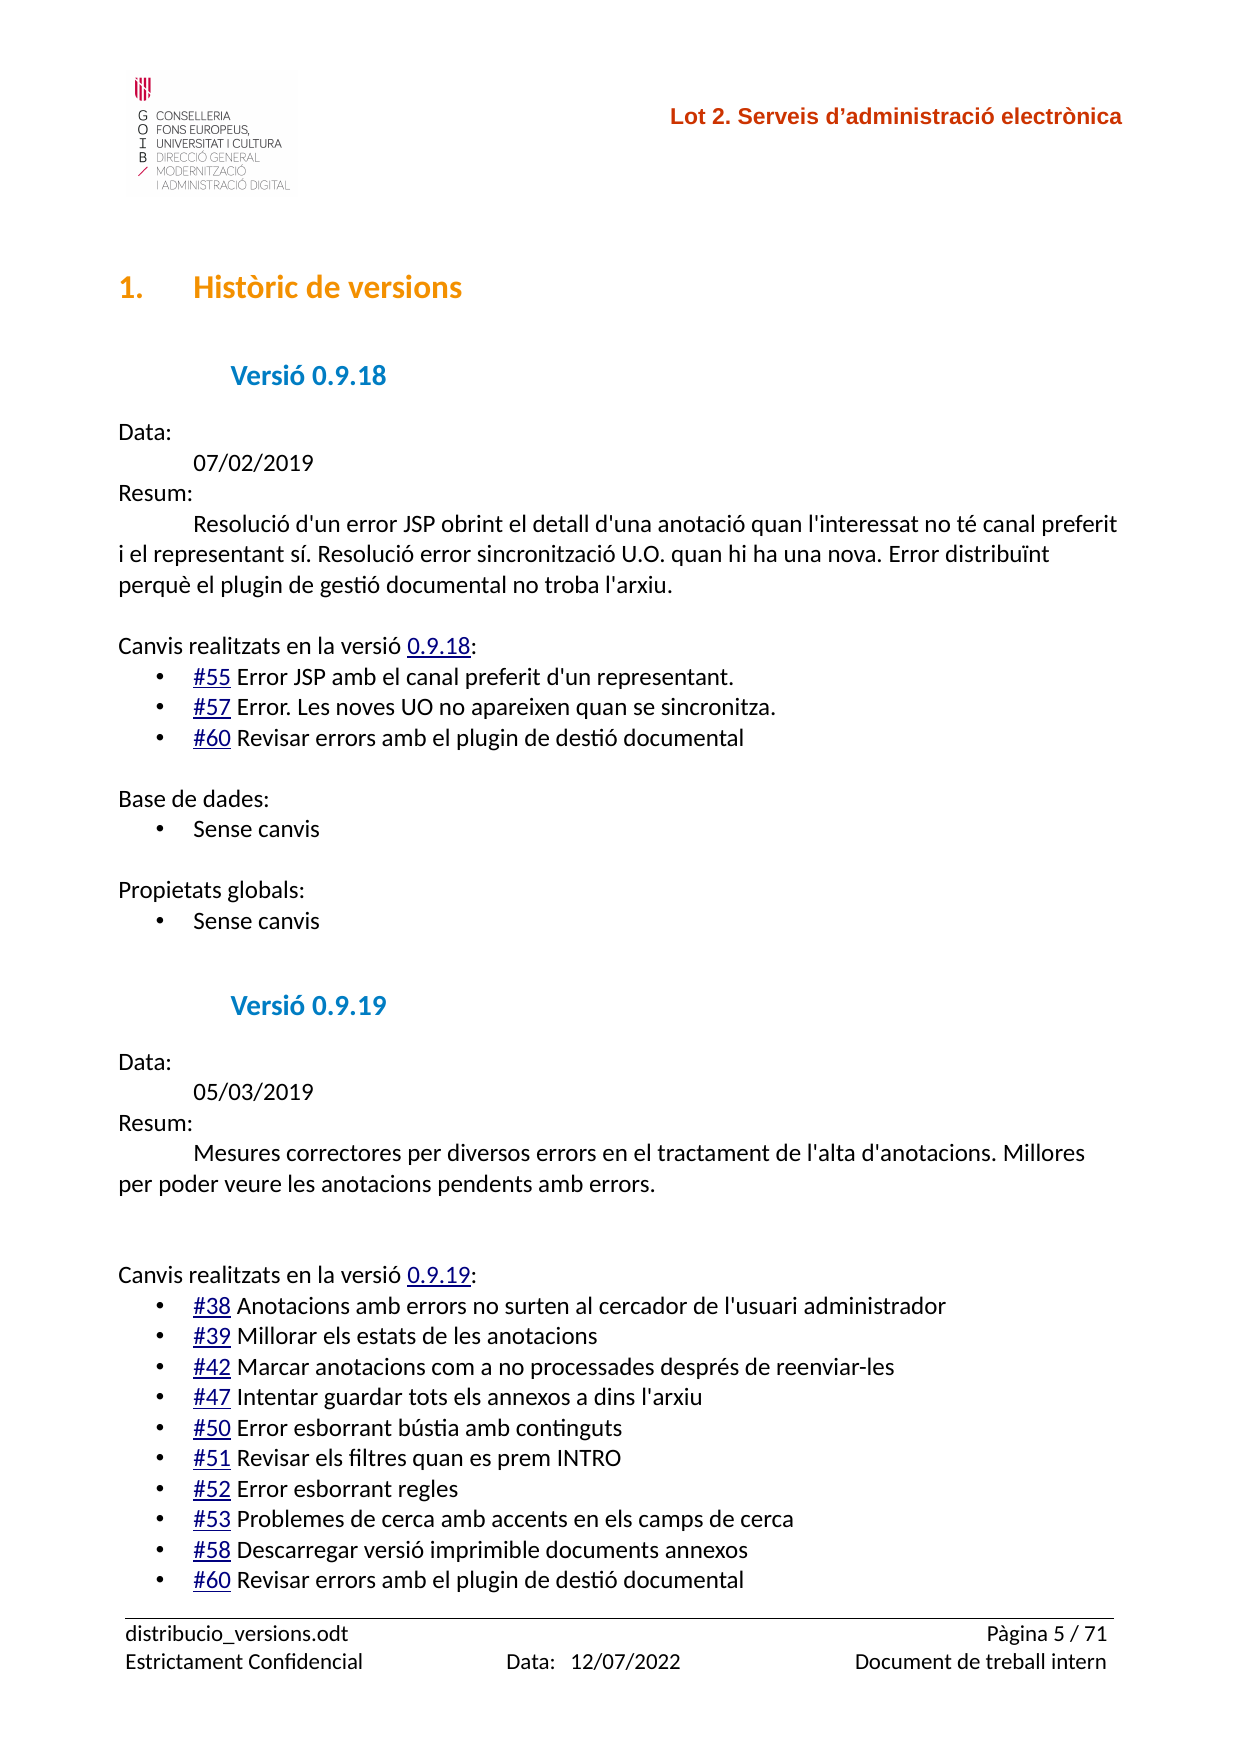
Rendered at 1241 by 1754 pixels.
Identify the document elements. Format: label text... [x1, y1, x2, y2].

list #53 Problemes de cerca amb accents en els camps de cerca [156, 1504, 1122, 1534]
list #57 Error. Les noves UO no apareixen quan se sincronitza. [156, 691, 1122, 722]
text Resolució d'un error JSP obrint el detall d'una anotació quan l'interessat no té canal preferit i el representant sí. Resolució error sincronització U.O. quan hi ha una nova. Error distribuïnt perquè el plugin de gestió documental no troba l'arxiu. [118, 508, 1122, 600]
text Base de dades: [118, 783, 1122, 813]
list #58 Descarregar versió imprimible documents annexos [156, 1534, 1122, 1565]
list #42 Marcar anotacions com a no processades després de reenviar-les [156, 1351, 1122, 1382]
subtitle Versió 0.9.19 [153, 987, 1122, 1022]
list #50 Error esborrant bústia amb continguts [156, 1412, 1122, 1443]
text Mesures correctores per diversos errors en el tractament de l'alta d'anotacions. Millores per poder veure les anotacions pendents amb errors. [118, 1137, 1122, 1198]
text Data: [118, 417, 1122, 447]
list Sense canvis [156, 905, 1122, 935]
text Canvis realitzats en la versió 0.9.18: [118, 630, 1122, 661]
text Data: [118, 1046, 1122, 1076]
list #47 Intentar guardar tots els annexos a dins l'arxiu [156, 1382, 1122, 1412]
text Resum: [118, 1107, 1122, 1137]
subtitle Versió 0.9.18 [153, 357, 1122, 393]
list #52 Error esborrant regles [156, 1473, 1122, 1504]
list #60 Revisar errors amb el plugin de destió documental [156, 722, 1122, 752]
text 05/03/2019 [118, 1076, 1122, 1107]
subtitle Històric de versions [118, 266, 1122, 307]
list Sense canvis [156, 813, 1122, 844]
picture [126, 70, 299, 197]
list #51 Revisar els filtres quan es prem INTRO [156, 1443, 1122, 1473]
text Resum: [118, 478, 1122, 508]
list #39 Millorar els estats de les anotacions [156, 1321, 1122, 1351]
list #60 Revisar errors amb el plugin de destió documental [156, 1565, 1122, 1595]
text Canvis realitzats en la versió 0.9.19: [118, 1259, 1122, 1290]
list #55 Error JSP amb el canal preferit d'un representant. [156, 661, 1122, 691]
text Propietats globals: [118, 874, 1122, 905]
list #38 Anotacions amb errors no surten al cercador de l'usuari administrador [156, 1290, 1122, 1321]
text 07/02/2019 [118, 447, 1122, 478]
